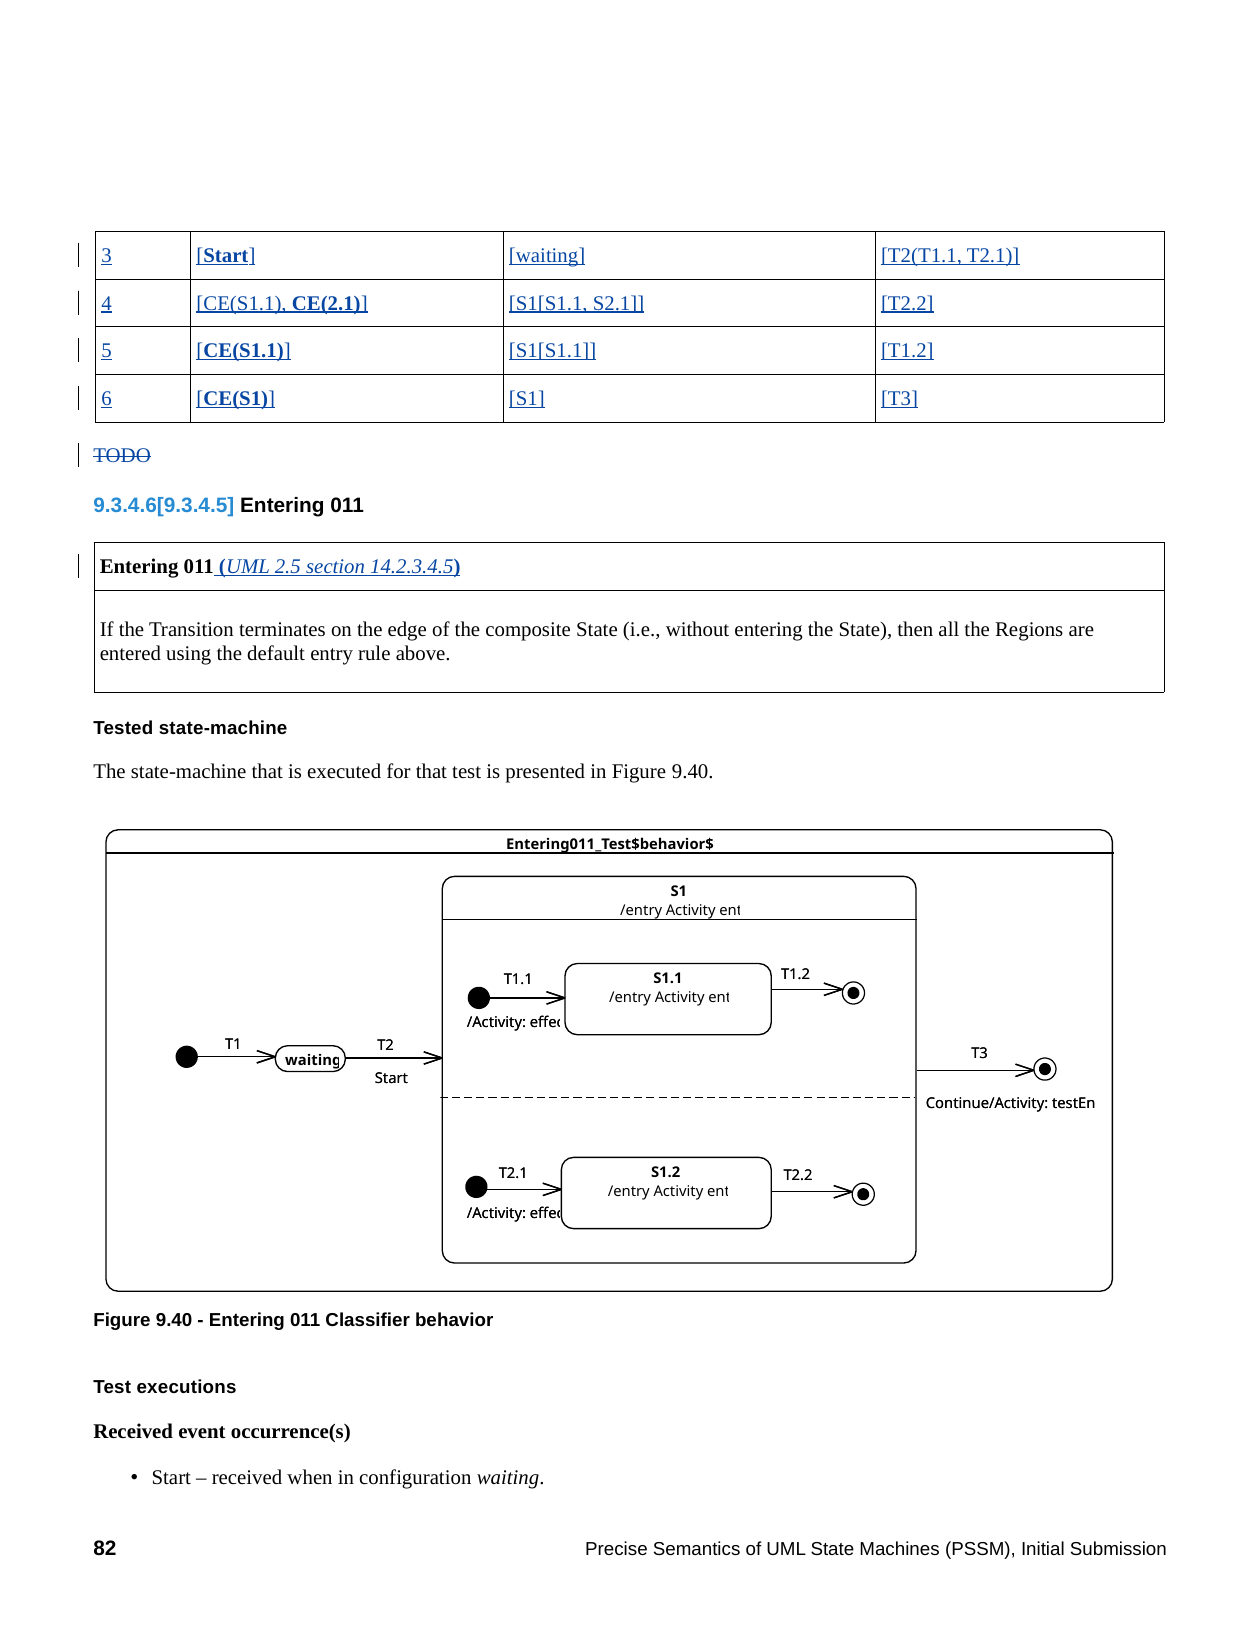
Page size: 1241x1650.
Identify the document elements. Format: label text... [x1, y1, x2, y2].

table_cell [CE(S1.1)] [191, 327, 503, 374]
table_cell [CE(S1)] [191, 375, 503, 422]
text Figure 9.40 - Entering 011 Classifier behavior [93, 817, 1127, 1330]
table_cell [T1.2] [876, 327, 1164, 374]
table_cell 4 [96, 280, 190, 326]
table_header Entering 011 (UML 2.5 section 14.2.3.4.5) [95, 543, 1164, 590]
table_cell [S1[S1.1, S2.1]] [504, 280, 875, 326]
list Start – received when in configuration waiting. [131, 1464, 1164, 1489]
subtitle Tested state-machine [93, 717, 1164, 738]
subtitle Entering 011 [93, 492, 1164, 517]
table_cell [T3] [876, 375, 1164, 422]
table_cell [S1[S1.1]] [504, 327, 875, 374]
table_cell [S1] [504, 375, 875, 422]
table_cell If the Transition terminates on the edge of the composite State (i.e., without entering the State), then all the Regions are entered using the default entry rule above. [95, 591, 1164, 692]
table_cell [Start] [191, 232, 503, 279]
table_cell [T2(T1.1, T2.1)] [876, 232, 1164, 279]
table_cell 3 [96, 232, 190, 279]
subtitle Test executions [93, 1376, 1164, 1397]
text The state-machine that is executed for that test is presented in Figure 9.40. [93, 759, 1164, 783]
table_cell [T2.2] [876, 280, 1164, 326]
table_cell 5 [96, 327, 190, 374]
table_cell [CE(S1.1), CE(2.1)] [191, 280, 503, 326]
table_cell 6 [96, 375, 190, 422]
text Received event occurrence(s) [93, 1418, 1164, 1443]
table_cell [waiting] [504, 232, 875, 279]
